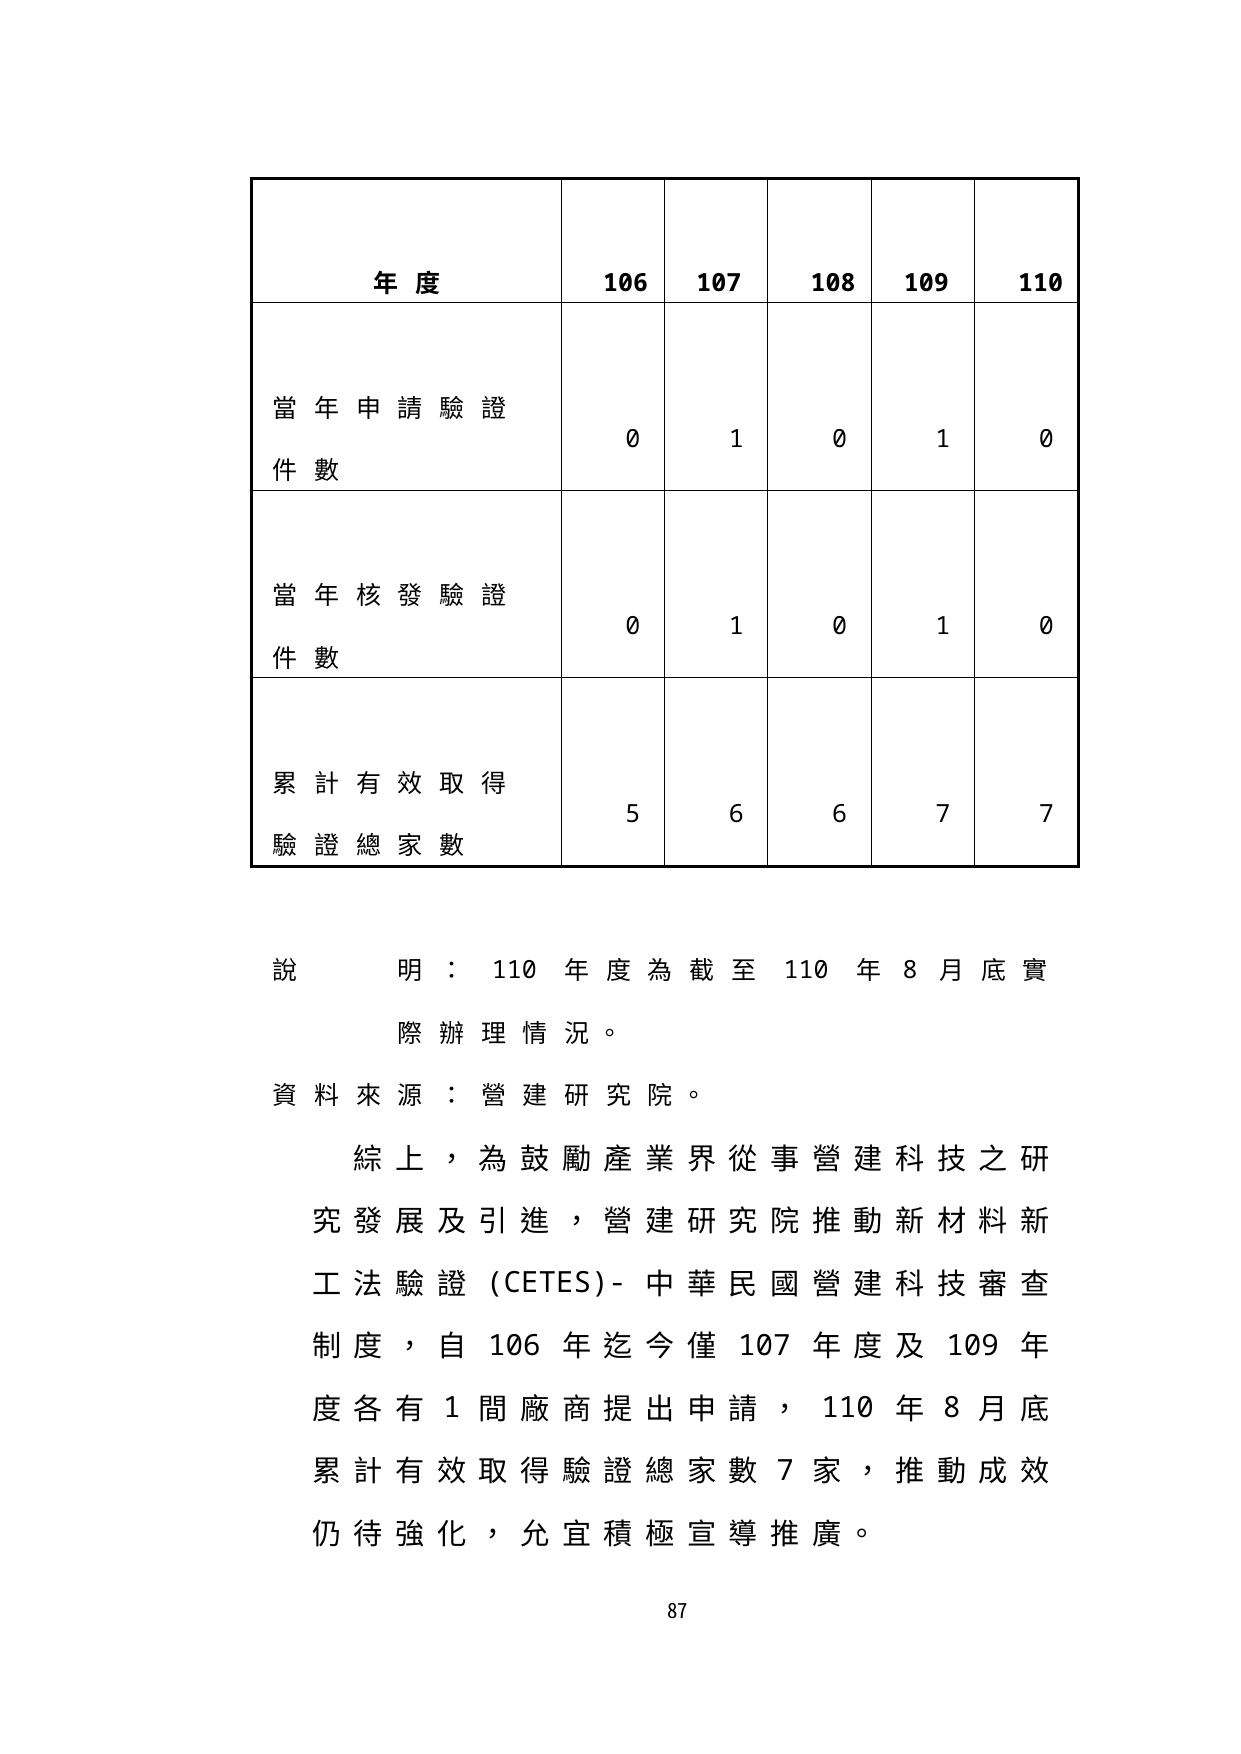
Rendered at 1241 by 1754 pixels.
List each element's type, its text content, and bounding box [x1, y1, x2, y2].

table_cell 累計有效取得驗證總家數 [253, 678, 561, 865]
table_cell 6 [768, 678, 871, 865]
table_cell 0 [768, 491, 871, 677]
table_cell 1 [872, 303, 974, 490]
table_header 107 [665, 180, 767, 302]
table_cell 7 [975, 678, 1077, 865]
table_header 108 [768, 180, 871, 302]
text 資料來源：營建研究院。 [240, 1052, 1056, 1115]
table_cell 6 [665, 678, 767, 865]
table_cell 0 [975, 491, 1077, 677]
table_header 109 [872, 180, 974, 302]
table_cell 當年申請驗證件數 [253, 303, 561, 490]
table_header 110 [975, 180, 1077, 302]
table_cell 0 [562, 303, 664, 490]
table_cell 當年核發驗證件數 [253, 491, 561, 677]
table_cell 7 [872, 678, 974, 865]
table_cell 1 [665, 303, 767, 490]
table_cell 0 [975, 303, 1077, 490]
table_cell 0 [768, 303, 871, 490]
table_cell 0 [562, 491, 664, 677]
table_cell 5 [562, 678, 664, 865]
table_cell 1 [665, 491, 767, 677]
table_header 年度 [253, 180, 561, 302]
table_header 106 [562, 180, 664, 302]
text 說 明：110年度為截至110年8月底實際辦理情況。 [240, 927, 1056, 1052]
table_cell 1 [872, 491, 974, 677]
text 綜上，為鼓勵產業界從事營建科技之研究發展及引進，營建研究院推動新材料新工法驗證(CETES)-中華民國營建科技審查制度，自106年迄今僅107年度及109年度各有1間廠商提出申請，110年8月底累計有效取得驗證總家數7家，推動成效仍待強化，允宜積極宣導推廣。 [269, 1115, 1056, 1552]
